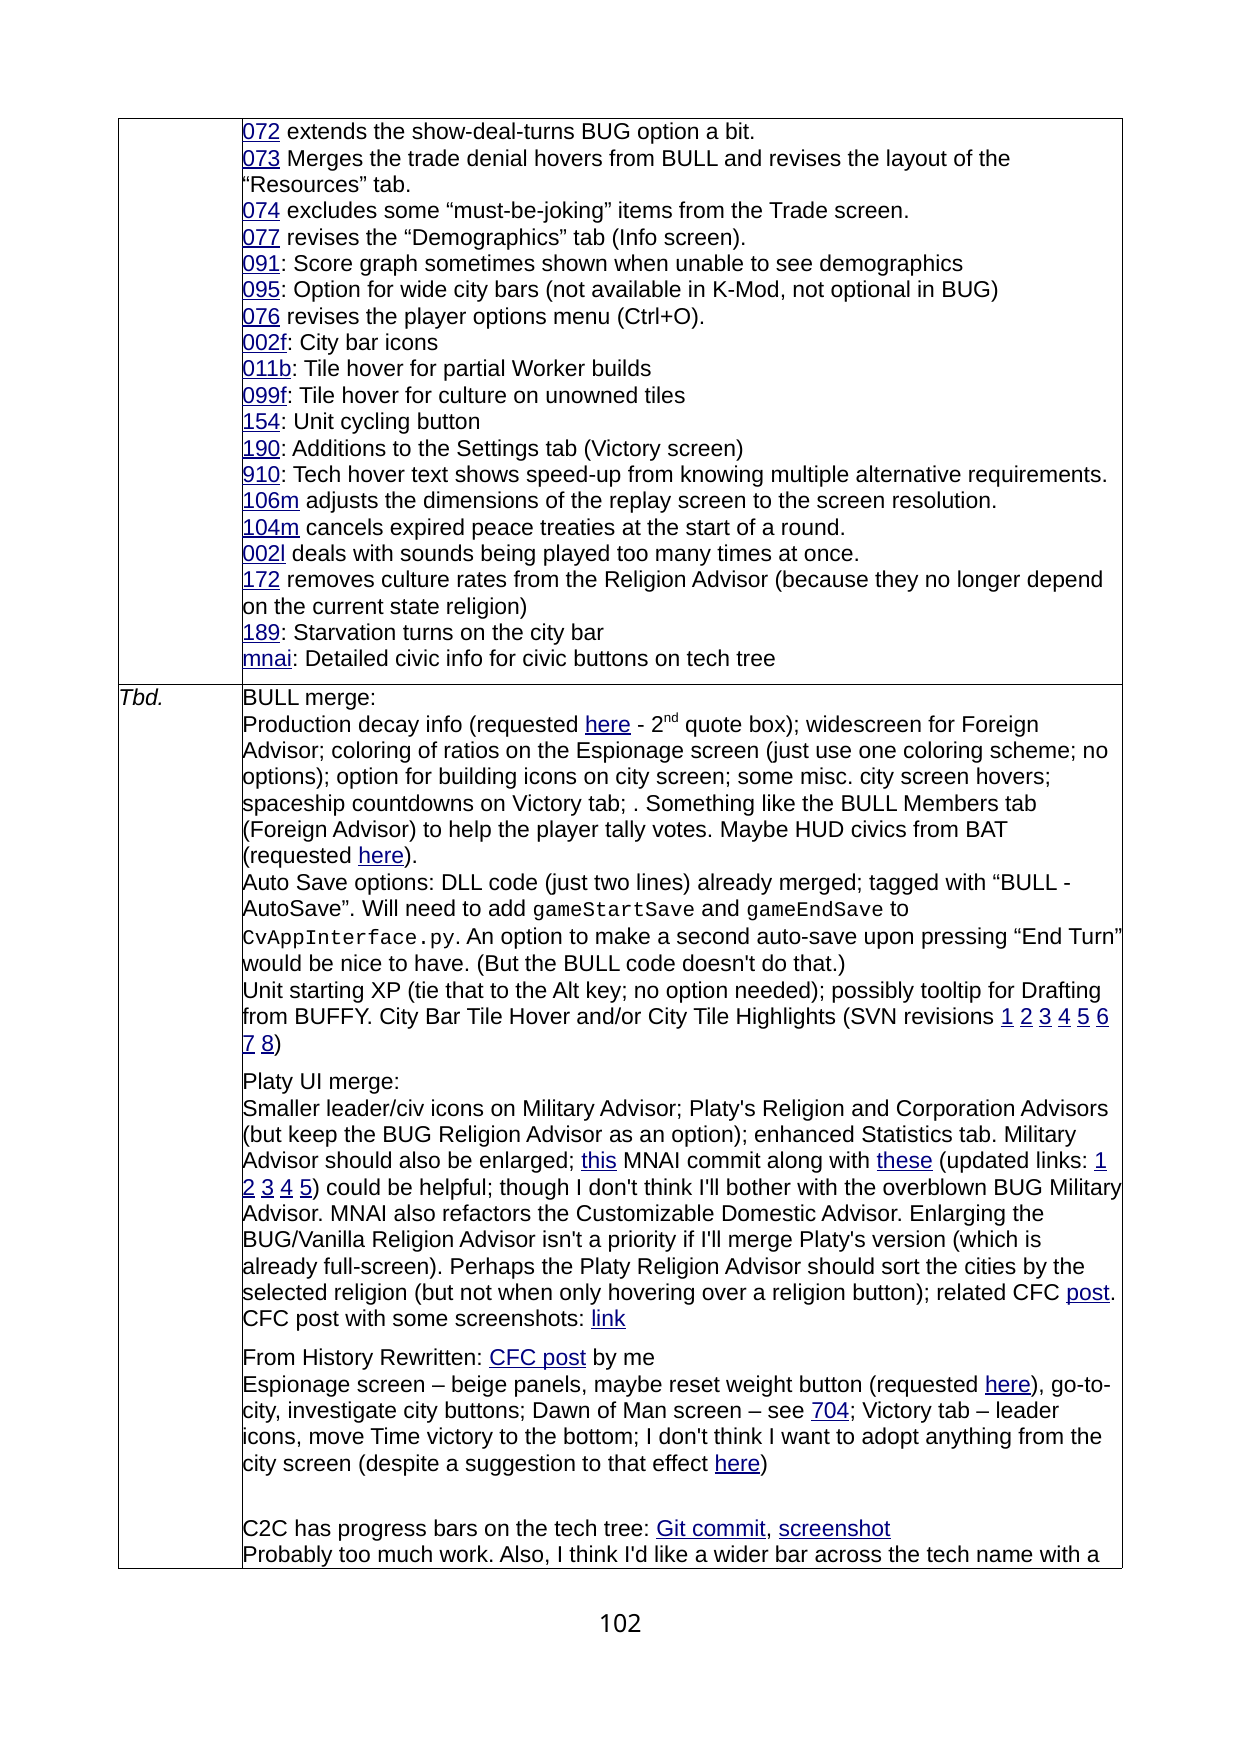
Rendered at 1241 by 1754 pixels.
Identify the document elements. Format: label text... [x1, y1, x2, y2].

table_cell 072 extends the show-deal-turns BUG option a bit. 073 Merges the trade denial hovers from BULL and revises the layout of the “Resources” tab. 074 excludes some “must-be-joking” items from the Trade screen. 077 revises the “Demographics” tab (Info screen). 091: Score graph sometimes shown when unable to see demographics 095: Option for wide city bars (not available in K-Mod, not optional in BUG) 076 revises the player options menu (Ctrl+O). 002f: City bar icons 011b: Tile hover for partial Worker builds 099f: Tile hover for culture on unowned tiles 154: Unit cycling button 190: Additions to the Settings tab (Victory screen) 910: Tech hover text shows speed-up from knowing multiple alternative requirements. 106m adjusts the dimensions of the replay screen to the screen resolution. 104m cancels expired peace treaties at the start of a round. 002l deals with sounds being played too many times at once. 172 removes culture rates from the Religion Advisor (because they no longer depend on the current state religion) 189: Starvation turns on the city bar mnai: Detailed civic info for civic buttons on tech tree [243, 119, 1122, 684]
table_cell Tbd. [119, 685, 242, 1567]
table_cell [119, 119, 242, 684]
table_cell BULL merge: Production decay info (requested here - 2nd quote box); widescreen for Foreign Advisor; coloring of ratios on the Espionage screen (just use one coloring scheme; no options); option for building icons on city screen; some misc. city screen hovers; spaceship countdowns on Victory tab; . Something like the BULL Members tab (Foreign Advisor) to help the player tally votes. Maybe HUD civics from BAT (requested here). Auto Save options: DLL code (just two lines) already merged; tagged with “BULL - AutoSave”. Will need to add gameStartSave and gameEndSave to CvAppInterface.py. An option to make a second auto-save upon pressing “End Turn” would be nice to have. (But the BULL code doesn't do that.) Unit starting XP (tie that to the Alt key; no option needed); possibly tooltip for Drafting from BUFFY. City Bar Tile Hover and/or City Tile Highlights (SVN revisions 1 2 3 4 5 6 7 8) Platy UI merge: Smaller leader/civ icons on Military Advisor; Platy's Religion and Corporation Advisors (but keep the BUG Religion Advisor as an option); enhanced Statistics tab. Military Advisor should also be enlarged; this MNAI commit along with these (updated links: 1 2 3 4 5) could be helpful; though I don't think I'll bother with the overblown BUG Military Advisor. MNAI also refactors the Customizable Domestic Advisor. Enlarging the BUG/Vanilla Religion Advisor isn't a priority if I'll merge Platy's version (which is already full-screen). Perhaps the Platy Religion Advisor should sort the cities by the selected religion (but not when only hovering over a religion button); related CFC post. CFC post with some screenshots: link From History Rewritten: CFC post by me Espionage screen – beige panels, maybe reset weight button (requested here), go-to-city, investigate city buttons; Dawn of Man screen – see 704; Victory tab – leader icons, move Time victory to the bottom; I don't think I want to adopt anything from the city screen (despite a suggestion to that effect here) C2C has progress bars on the tech tree: Git commit, screenshot Probably too much work. Also, I think I'd like a wider bar across the tech name with a [243, 685, 1122, 1567]
